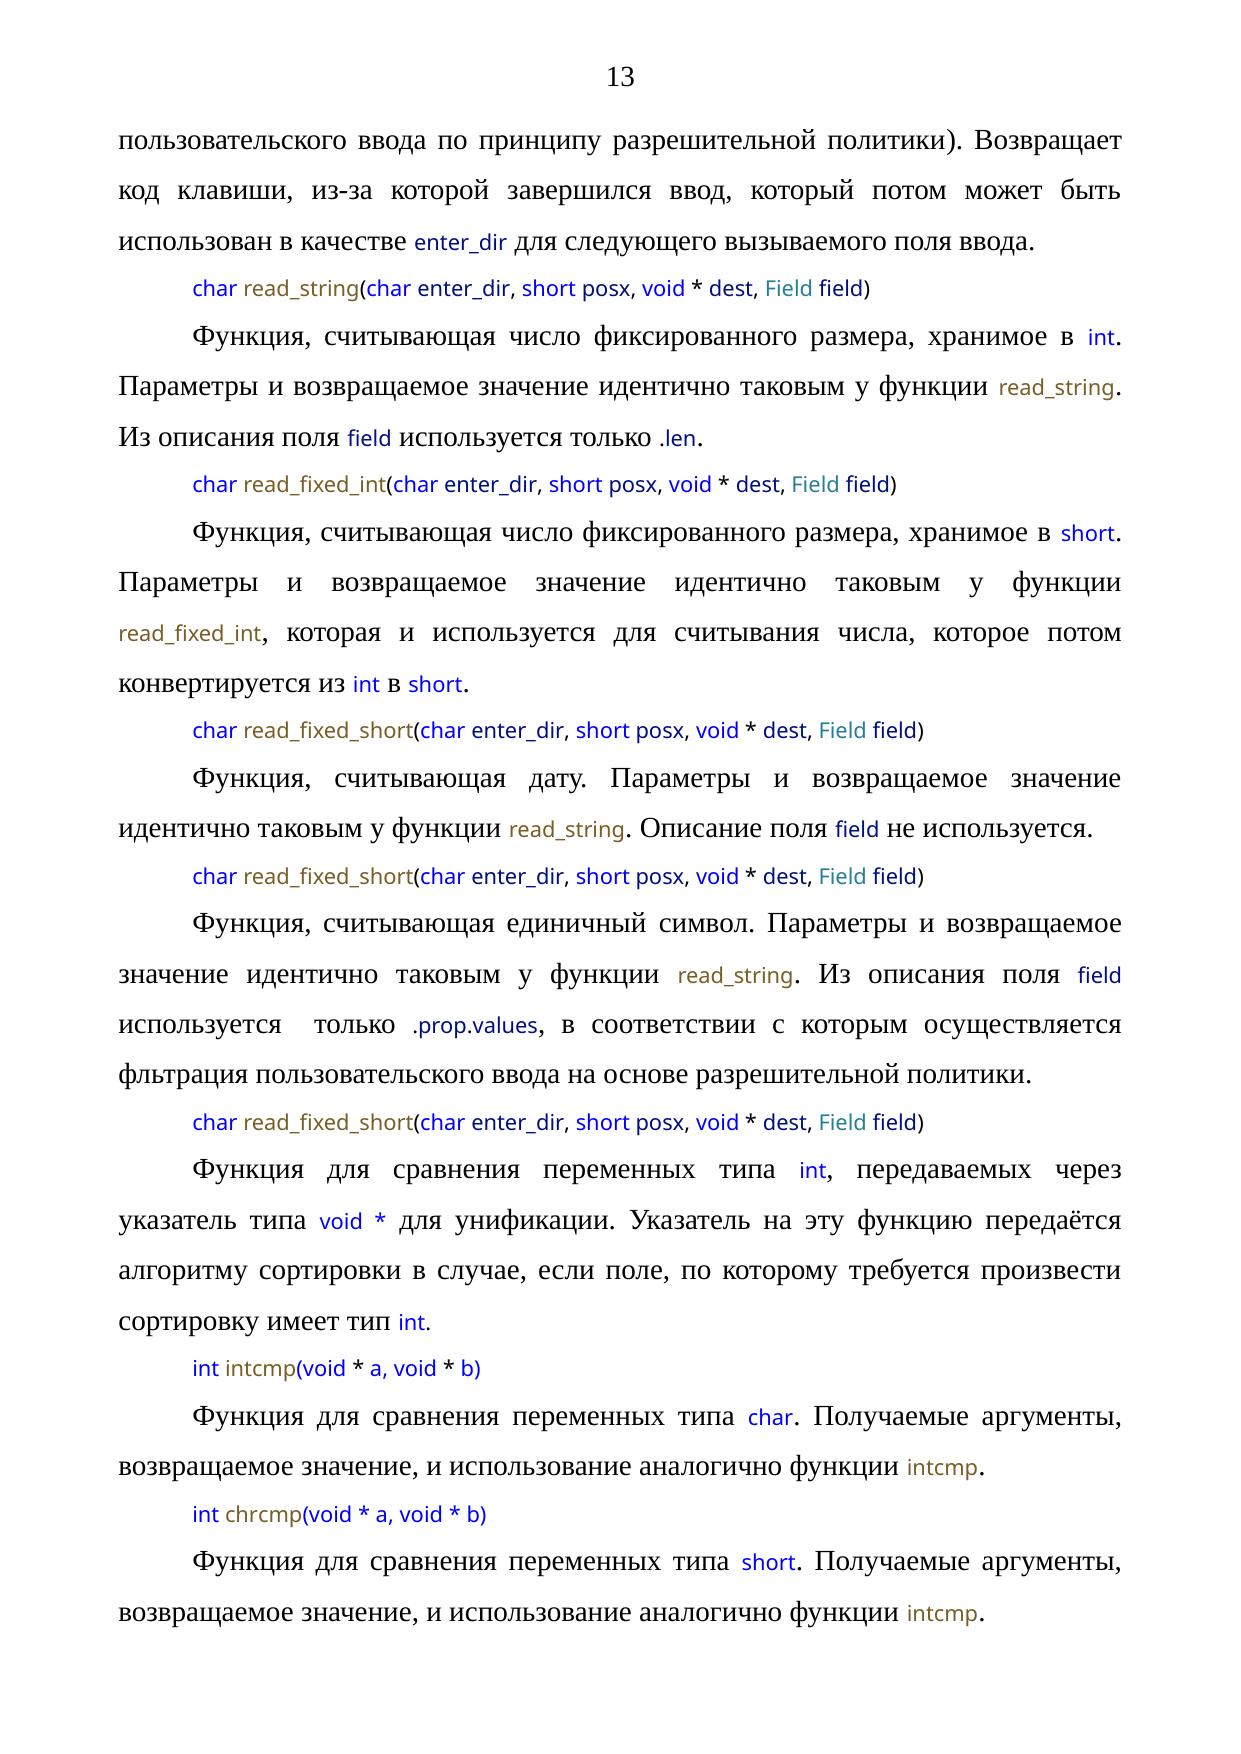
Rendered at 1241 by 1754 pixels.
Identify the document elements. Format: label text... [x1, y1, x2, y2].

text Функция для сравнения переменных типа short. Получаемые аргументы, возвращаемое значение, и использование аналогично функции intcmp. [118, 1543, 1122, 1627]
text char read_fixed_short(char enter_dir, short posx, void * dest, Field field) [118, 1107, 1122, 1137]
text int intcmp(void * a, void * b) [118, 1353, 1122, 1383]
text Функция, считывающая число фиксированного размера, хранимое в int. Параметры и возвращаемое значение идентично таковым у функции read_string. Из описания поля field используется только .len. [118, 318, 1122, 452]
text Функция для сравнения переменных типа int, передаваемых через указатель типа void * для унификации. Указатель на эту функцию передаётся алгоритму сортировки в случае, если поле, по которому требуется произвести сортировку имеет тип int. [118, 1152, 1122, 1336]
text char read_string(char enter_dir, short posx, void * dest, Field field) [118, 273, 1122, 303]
text пользовательского ввода по принципу разрешительной политики). Возвращает код клавиши, из-за которой завершился ввод, который потом может быть использован в качестве enter_dir для следующего вызываемого поля ввода. [118, 122, 1122, 256]
text char read_fixed_short(char enter_dir, short posx, void * dest, Field field) [118, 861, 1122, 891]
text Функция, считывающая число фиксированного размера, хранимое в short. Параметры и возвращаемое значение идентично таковым у функции read_fixed_int, которая и используется для считывания числа, которое потом конвертируется из int в short. [118, 514, 1122, 698]
text Функция, считывающая единичный символ. Параметры и возвращаемое значение идентично таковым у функции read_string. Из описания поля field используется только .prop.values, в соответствии с которым осуществляется фльтрация пользовательского ввода на основе разрешительной политики. [118, 905, 1122, 1090]
text Функция, считывающая дату. Параметры и возвращаемое значение идентично таковым у функции read_string. Описание поля field не используется. [118, 760, 1122, 844]
text int chrcmp(void * a, void * b) [118, 1499, 1122, 1528]
text char read_fixed_int(char enter_dir, short posx, void * dest, Field field) [118, 469, 1122, 499]
text char read_fixed_short(char enter_dir, short posx, void * dest, Field field) [118, 715, 1122, 745]
text Функция для сравнения переменных типа char. Получаемые аргументы, возвращаемое значение, и использование аналогично функции intcmp. [118, 1398, 1122, 1482]
